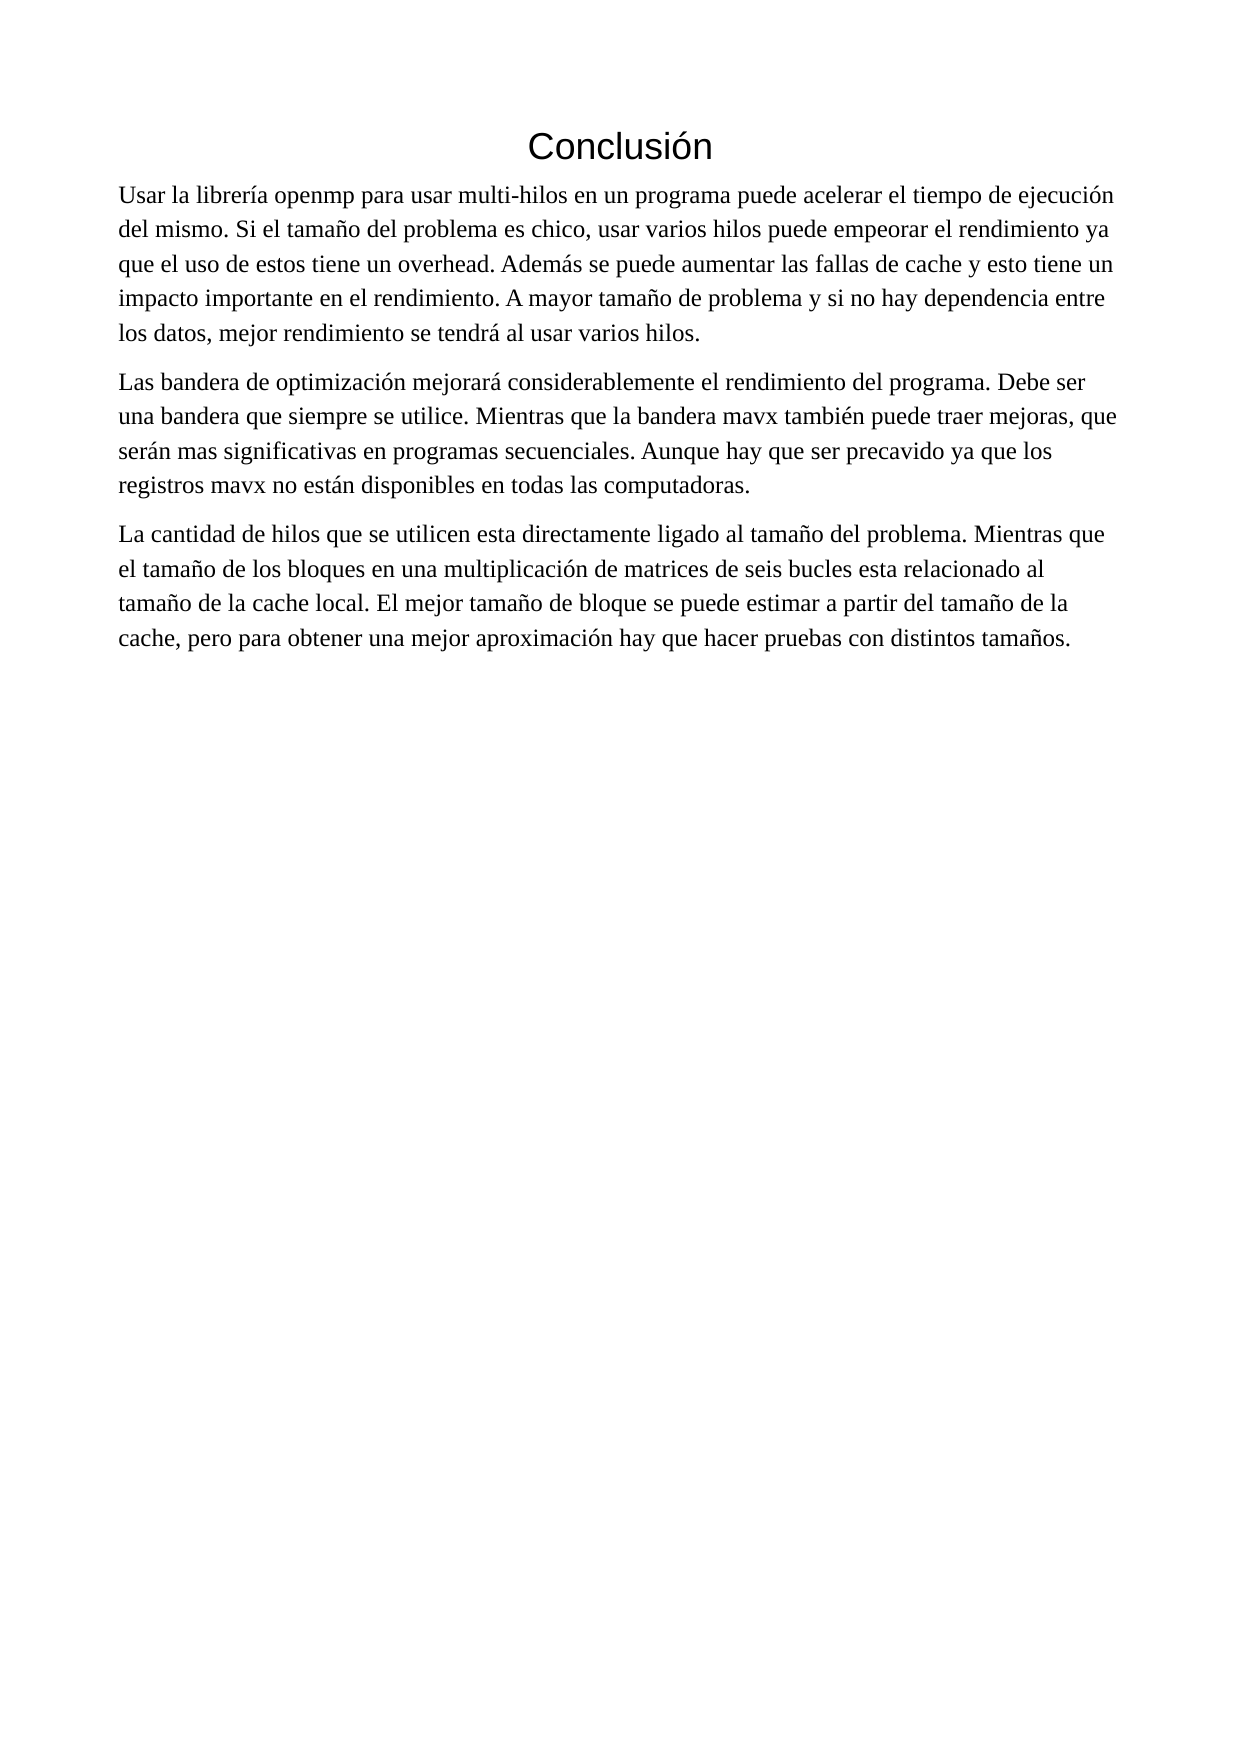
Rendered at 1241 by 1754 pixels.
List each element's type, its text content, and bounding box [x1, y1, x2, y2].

text La cantidad de hilos que se utilicen esta directamente ligado al tamaño del problema. Mientras que el tamaño de los bloques en una multiplicación de matrices de seis bucles esta relacionado al tamaño de la cache local. El mejor tamaño de bloque se puede estimar a partir del tamaño de la cache, pero para obtener una mejor aproximación hay que hacer pruebas con distintos tamaños. [118, 519, 1122, 652]
text Usar la librería openmp para usar multi-hilos en un programa puede acelerar el tiempo de ejecución del mismo. Si el tamaño del problema es chico, usar varios hilos puede empeorar el rendimiento ya que el uso de estos tiene un overhead. Además se puede aumentar las fallas de cache y esto tiene un impacto importante en el rendimiento. A mayor tamaño de problema y si no hay dependencia entre los datos, mejor rendimiento se tendrá al usar varios hilos. [118, 180, 1122, 347]
subtitle Conclusión [118, 124, 1122, 167]
text Las bandera de optimización mejorará considerablemente el rendimiento del programa. Debe ser una bandera que siempre se utilice. Mientras que la bandera mavx también puede traer mejoras, que serán mas significativas en programas secuenciales. Aunque hay que ser precavido ya que los registros mavx no están disponibles en todas las computadoras. [118, 367, 1122, 499]
